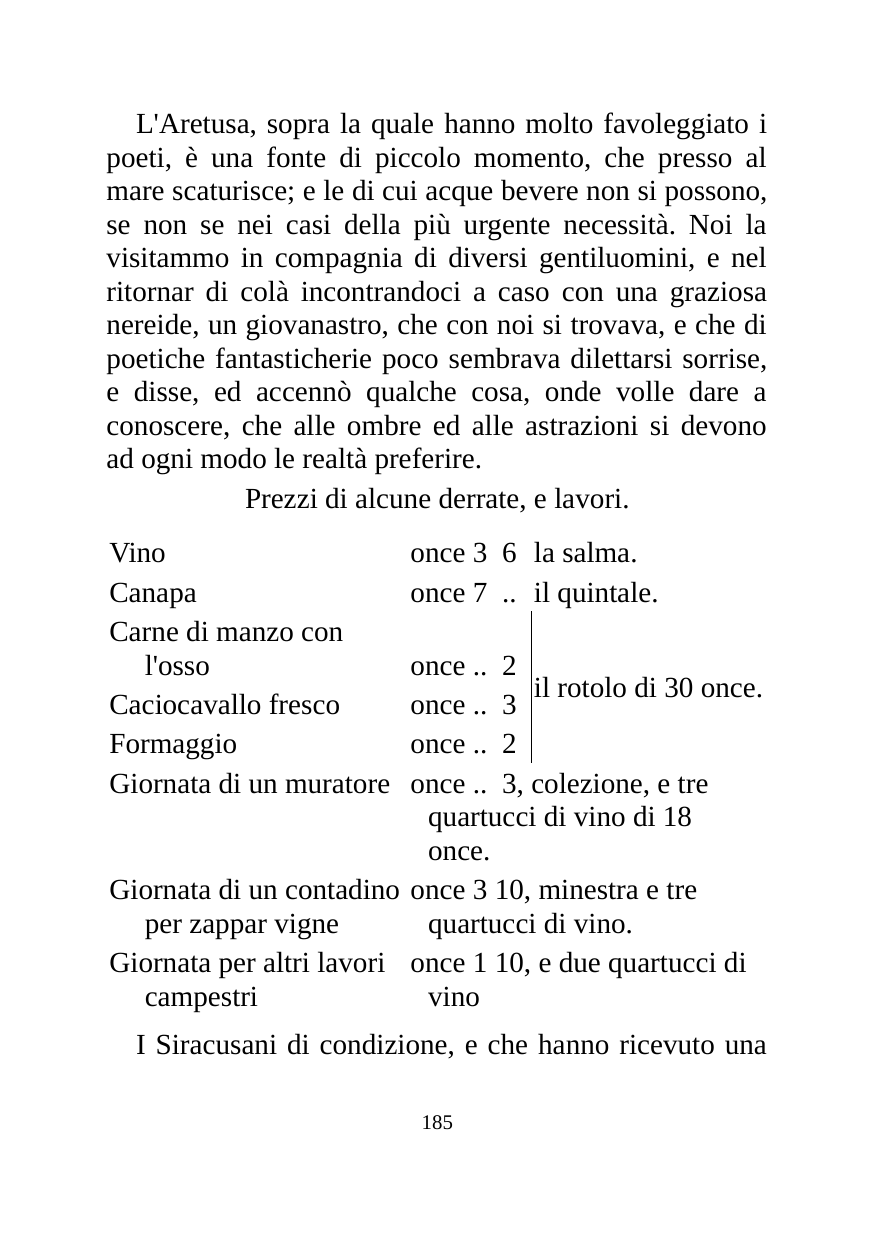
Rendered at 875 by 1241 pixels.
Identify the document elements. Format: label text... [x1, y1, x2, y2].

table_header Vino [106, 533, 407, 572]
table_header once 3 6 [407, 533, 531, 572]
table_cell once .. 3, colezione, e tre quartucci di vino di 18 once. [407, 763, 768, 869]
text I Siracusani di condizione, e che hanno ricevuto una [106, 1027, 768, 1060]
table_cell once .. 2 [407, 724, 531, 763]
table_cell Giornata per altri lavori campestri [106, 942, 407, 1015]
table_cell once 3 10, minestra e tre quartucci di vino. [407, 869, 768, 942]
table_cell once 1 10, e due quartucci di vino [407, 942, 768, 1015]
table_cell Giornata di un contadino per zappar vigne [106, 869, 407, 942]
table_cell once .. 3 [407, 684, 531, 723]
text Prezzi di alcune derrate, e lavori. [106, 481, 768, 515]
text L'Aretusa, sopra la quale hanno molto favoleggiato i poeti, è una fonte di piccolo momento, che presso al mare scaturisce; e le di cui acque bevere non si possono, se non se nei casi della più urgente necessità. Noi la visitammo in compagnia di diversi gentiluomini, e nel ritornar di colà incontrandoci a caso con una graziosa nereide, un giovanastro, che con noi si trovava, e che di poetiche fantasticherie poco sembrava dilettarsi sorrise, e disse, ed accennò qualche cosa, onde volle dare a conoscere, che alle ombre ed alle astrazioni si devono ad ogni modo le realtà preferire. [106, 106, 768, 475]
table_header la salma. [531, 533, 768, 572]
table_cell il rotolo di 30 once. [532, 611, 768, 763]
table_cell once .. 2 [407, 611, 531, 684]
table_cell Carne di manzo con l'osso [106, 611, 407, 684]
table_cell Canapa [106, 572, 407, 611]
table_cell Formaggio [106, 724, 407, 763]
table_cell once 7 .. [407, 572, 531, 611]
table_cell Giornata di un muratore [106, 763, 407, 869]
table_cell Caciocavallo fresco [106, 684, 407, 723]
table_cell il quintale. [531, 572, 768, 611]
